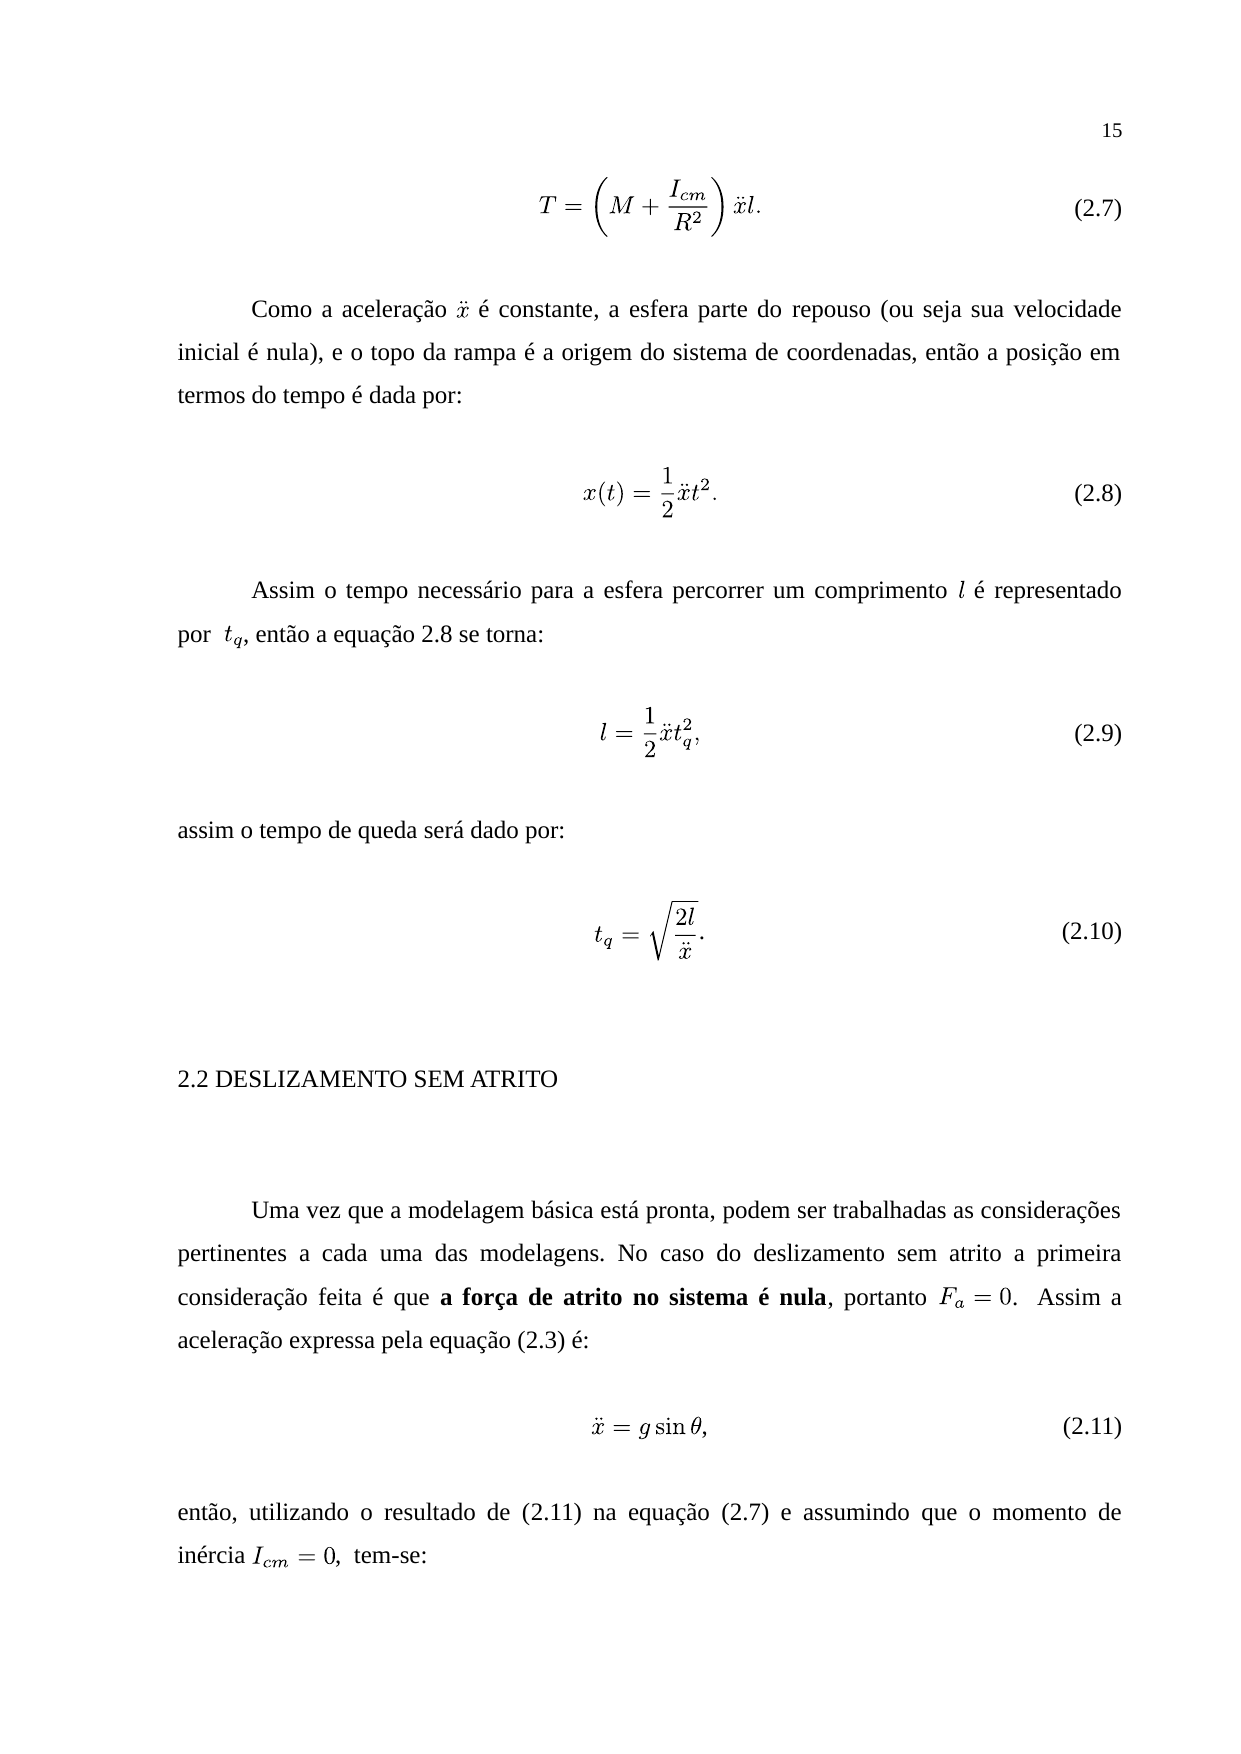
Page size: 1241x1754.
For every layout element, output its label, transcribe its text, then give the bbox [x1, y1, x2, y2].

text [177, 901, 671, 961]
subtitle Deslizamento SEM ATRITO [177, 1064, 1122, 1092]
text (2.7) [713, 177, 1122, 237]
text (2.8) [669, 467, 1122, 517]
text . (2.10) [659, 901, 1122, 961]
text então, utilizando o resultado de (2.11) na equação (2.7) e assumindo que o momento de inércia , tem-se: [177, 1497, 1122, 1569]
text Como a aceleração é constante, a esfera parte do repouso (ou seja sua velocidade inicial é nula), e o topo da rampa é a origem do sistema de coordenadas, então a posição em termos do tempo é dada por: [177, 294, 1122, 409]
text (2.9) [652, 707, 1122, 757]
text [177, 177, 605, 237]
text Assim o tempo necessário para a esfera percorrer um comprimento é representado por , então a equação 2.8 se torna: [177, 575, 1122, 649]
text [177, 467, 666, 517]
text assim o tempo de queda será dado por: [177, 815, 1122, 843]
text , (2.11) [177, 1411, 1122, 1440]
text [177, 707, 648, 757]
text Uma vez que a modelagem básica está pronta, podem ser trabalhadas as considerações pertinentes a cada uma das modelagens. No caso do deslizamento sem atrito a primeira consideração feita é que a força de atrito no sistema é nula, portanto . Assim a aceleração expressa pela equação (2.3) é: [177, 1195, 1122, 1353]
